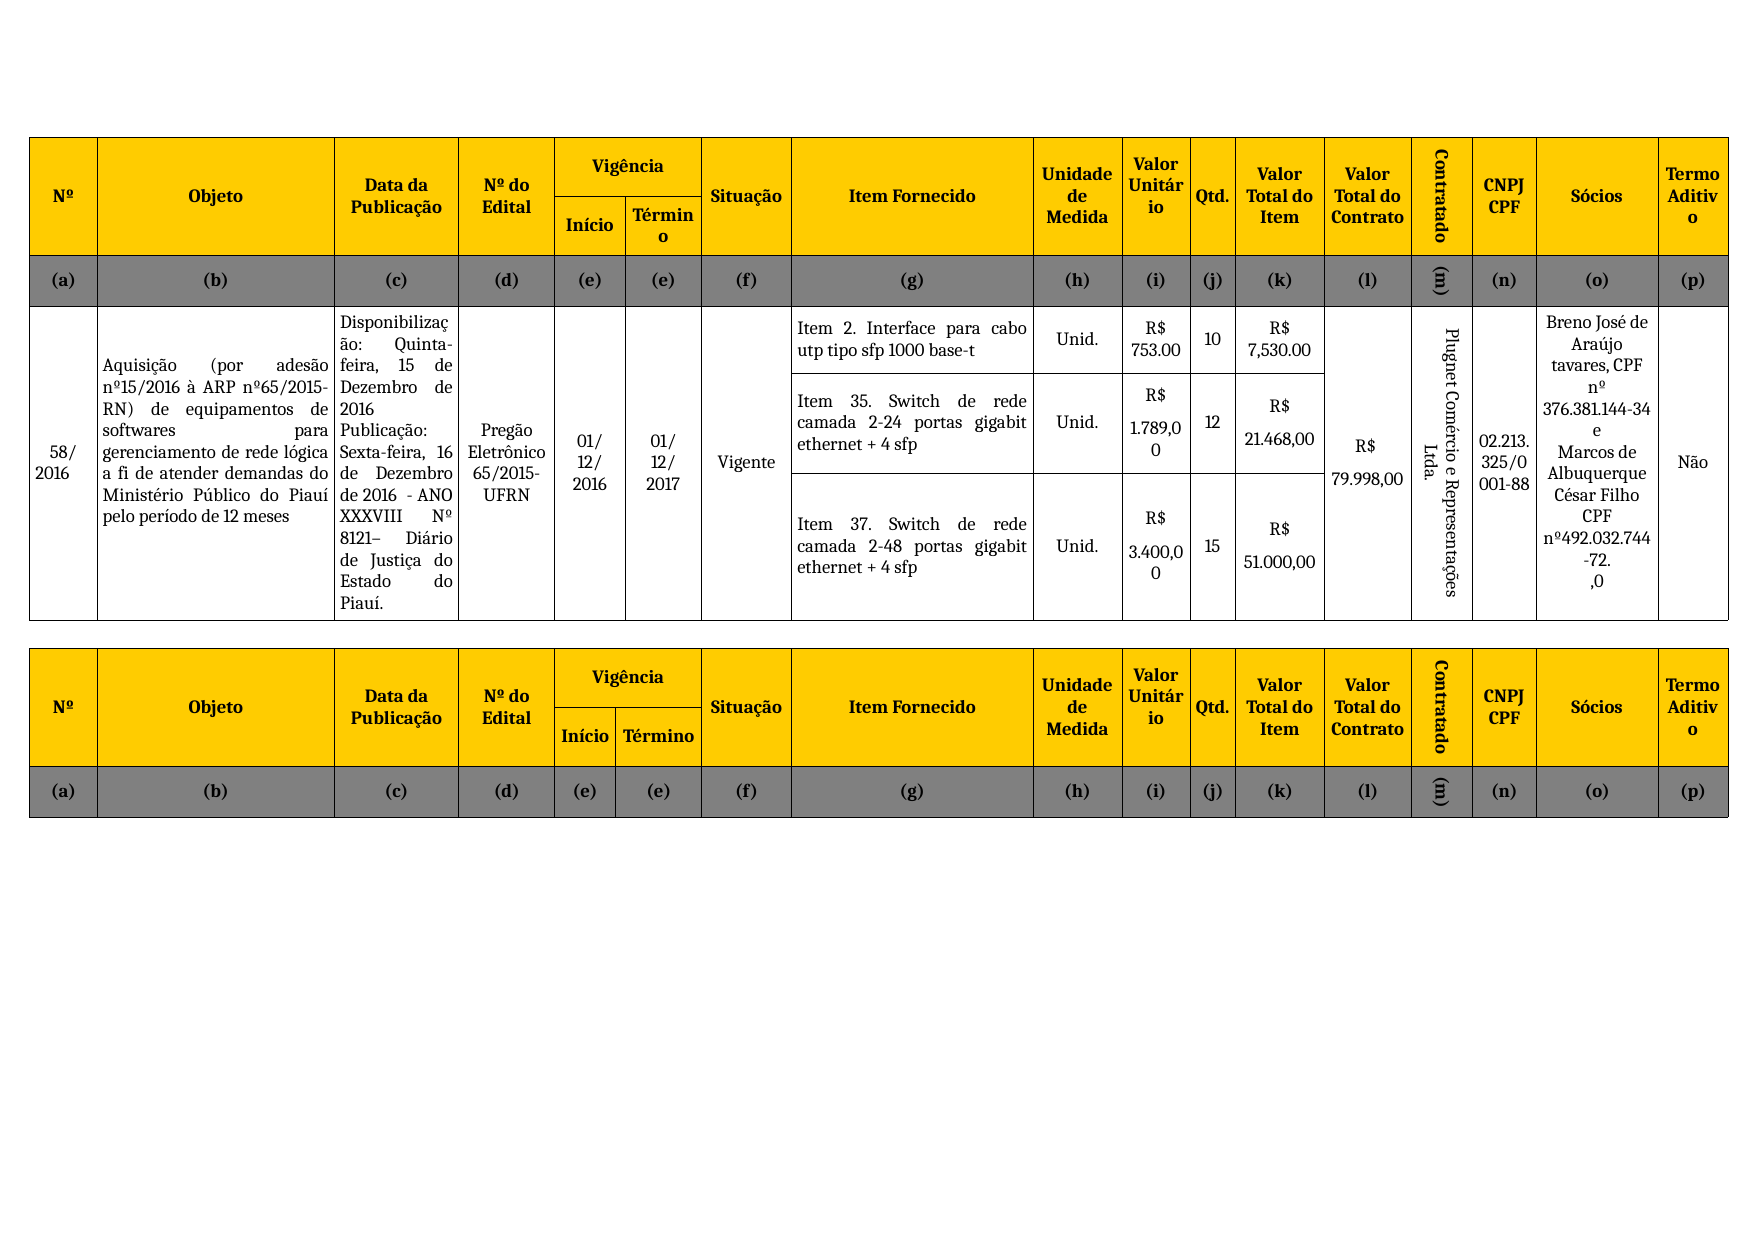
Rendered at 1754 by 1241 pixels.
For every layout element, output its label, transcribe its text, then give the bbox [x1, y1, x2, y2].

table_header Vigência [555, 649, 701, 707]
table_cell Breno José de Araújo tavares, CPF nº 376.381.144-34 e Marcos de Albuquerque César Filho CPF nº492.032.744-72. ,0 [1537, 307, 1658, 619]
table_cell (i) [1123, 256, 1190, 306]
table_header Termo Aditivo [1659, 138, 1728, 255]
table_cell (b) [98, 256, 334, 306]
table_cell (c) [335, 767, 458, 817]
table_header Vigência [555, 138, 701, 196]
table_cell (g) [792, 256, 1033, 306]
table_cell Início [555, 197, 625, 255]
table_cell (d) [459, 256, 554, 306]
table_cell (e) [555, 767, 615, 817]
table_cell (l) [1325, 256, 1411, 306]
table_cell (m) [1412, 256, 1472, 306]
table_header Data da Publicação [335, 138, 458, 255]
table_header Termo Aditivo [1659, 649, 1728, 766]
table_cell Unid. [1034, 374, 1122, 473]
table_header Sócios [1537, 138, 1658, 255]
table_cell Término [626, 197, 701, 255]
table_header Valor Unitário [1123, 649, 1190, 766]
table_cell Unid. [1034, 474, 1122, 619]
table_header Contratado [1412, 138, 1472, 255]
table_cell (j) [1191, 767, 1235, 817]
table_cell 01/ 12/ 2017 [626, 307, 701, 619]
table_header Situação [702, 649, 791, 766]
table_cell (f) [702, 256, 791, 306]
table_cell (c) [335, 256, 458, 306]
table_cell (h) [1034, 767, 1122, 817]
table_cell (o) [1537, 256, 1658, 306]
table_cell (m) [1412, 767, 1472, 817]
table_header Sócios [1537, 649, 1658, 766]
table_cell (i) [1123, 767, 1190, 817]
table_cell R$ 21.468,00 [1236, 374, 1324, 473]
table_cell (o) [1537, 767, 1658, 817]
table_cell Vigente [702, 307, 791, 619]
table_cell (d) [459, 767, 554, 817]
table_header Valor Unitário [1123, 138, 1190, 255]
table_cell R$ 51.000,00 [1236, 474, 1324, 619]
table_cell (p) [1659, 256, 1728, 306]
table_cell (k) [1236, 256, 1324, 306]
table_header Nº [30, 649, 97, 766]
table_cell Disponibilização: Quinta-feira, 15 de Dezembro de 2016 Publicação: Sexta-feira, 16 de Dezembro de 2016 - ANO XXXVIII Nº 8121– Diário de Justiça do Estado do Piauí. [335, 307, 458, 619]
table_header Objeto [98, 138, 334, 255]
table_header Item Fornecido [792, 138, 1033, 255]
table_cell (e) [626, 256, 701, 306]
table_header Contratado [1412, 649, 1472, 766]
table_cell (p) [1659, 767, 1728, 817]
table_cell Término [616, 708, 701, 766]
table_header Nº do Edital [459, 649, 554, 766]
table_header Situação [702, 138, 791, 255]
table_cell (a) [30, 256, 97, 306]
table_header Qtd. [1191, 649, 1235, 766]
table_cell R$ 3.400,00 [1123, 474, 1190, 619]
table_cell Plugnet Comércio e Representações Ltda. [1412, 307, 1472, 619]
table_cell (e) [555, 256, 625, 306]
table_cell (h) [1034, 256, 1122, 306]
table_header Qtd. [1191, 138, 1235, 255]
table_header Unidade de Medida [1034, 649, 1122, 766]
table_cell Item 35. Switch de rede camada 2-24 portas gigabit ethernet + 4 sfp [792, 374, 1033, 473]
table_cell R$ 7.530,00 [1236, 307, 1324, 373]
table_header Item Fornecido [792, 649, 1033, 766]
table_cell Item 37. Switch de rede camada 2-48 portas gigabit ethernet + 4 sfp [792, 474, 1033, 619]
table_cell (k) [1236, 767, 1324, 817]
table_header Objeto [98, 649, 334, 766]
table_cell (n) [1473, 256, 1536, 306]
table_header Nº do Edital [459, 138, 554, 255]
table_cell (f) [702, 767, 791, 817]
table_cell R$ 753,00 [1123, 307, 1190, 373]
table_cell (b) [98, 767, 334, 817]
table_cell 15 [1191, 474, 1235, 619]
table_cell Aquisição (por adesão nº15/2016 à ARP nº65/2015-RN) de equipamentos de softwares para gerenciamento de rede lógica a fi de atender demandas do Ministério Público do Piauí pelo período de 12 meses [98, 307, 334, 619]
table_header Unidade de Medida [1034, 138, 1122, 255]
table_header CNPJ CPF [1473, 138, 1536, 255]
table_cell Unid. [1034, 307, 1122, 373]
table_header Nº [30, 138, 97, 255]
table_cell (g) [792, 767, 1033, 817]
table_cell (l) [1325, 767, 1411, 817]
table_cell (a) [30, 767, 97, 817]
table_cell (j) [1191, 256, 1235, 306]
table_cell 58/ 2016 [30, 307, 97, 619]
table_cell 10 [1191, 307, 1235, 373]
table_cell 02.213.325/0001-88 [1473, 307, 1536, 619]
table_cell Item 2. Interface para cabo utp tipo sfp 1000 base-t [792, 307, 1033, 373]
table_cell Não [1659, 307, 1728, 619]
table_header Valor Total do Item [1236, 138, 1324, 255]
table_cell Pregão Eletrônico 65/2015-UFRN [459, 307, 554, 619]
table_header Valor Total do Contrato [1325, 649, 1411, 766]
table_header Valor Total do Contrato [1325, 138, 1411, 255]
table_cell Início [555, 708, 615, 766]
table_cell (n) [1473, 767, 1536, 817]
table_header Data da Publicação [335, 649, 458, 766]
table_cell R$ 79.998,00 [1325, 307, 1411, 619]
table_cell 12 [1191, 374, 1235, 473]
table_header CNPJ CPF [1473, 649, 1536, 766]
table_cell R$ 1.789,00 [1123, 374, 1190, 473]
table_cell (e) [616, 767, 701, 817]
table_header Valor Total do Item [1236, 649, 1324, 766]
table_cell 01/ 12/ 2016 [555, 307, 625, 619]
